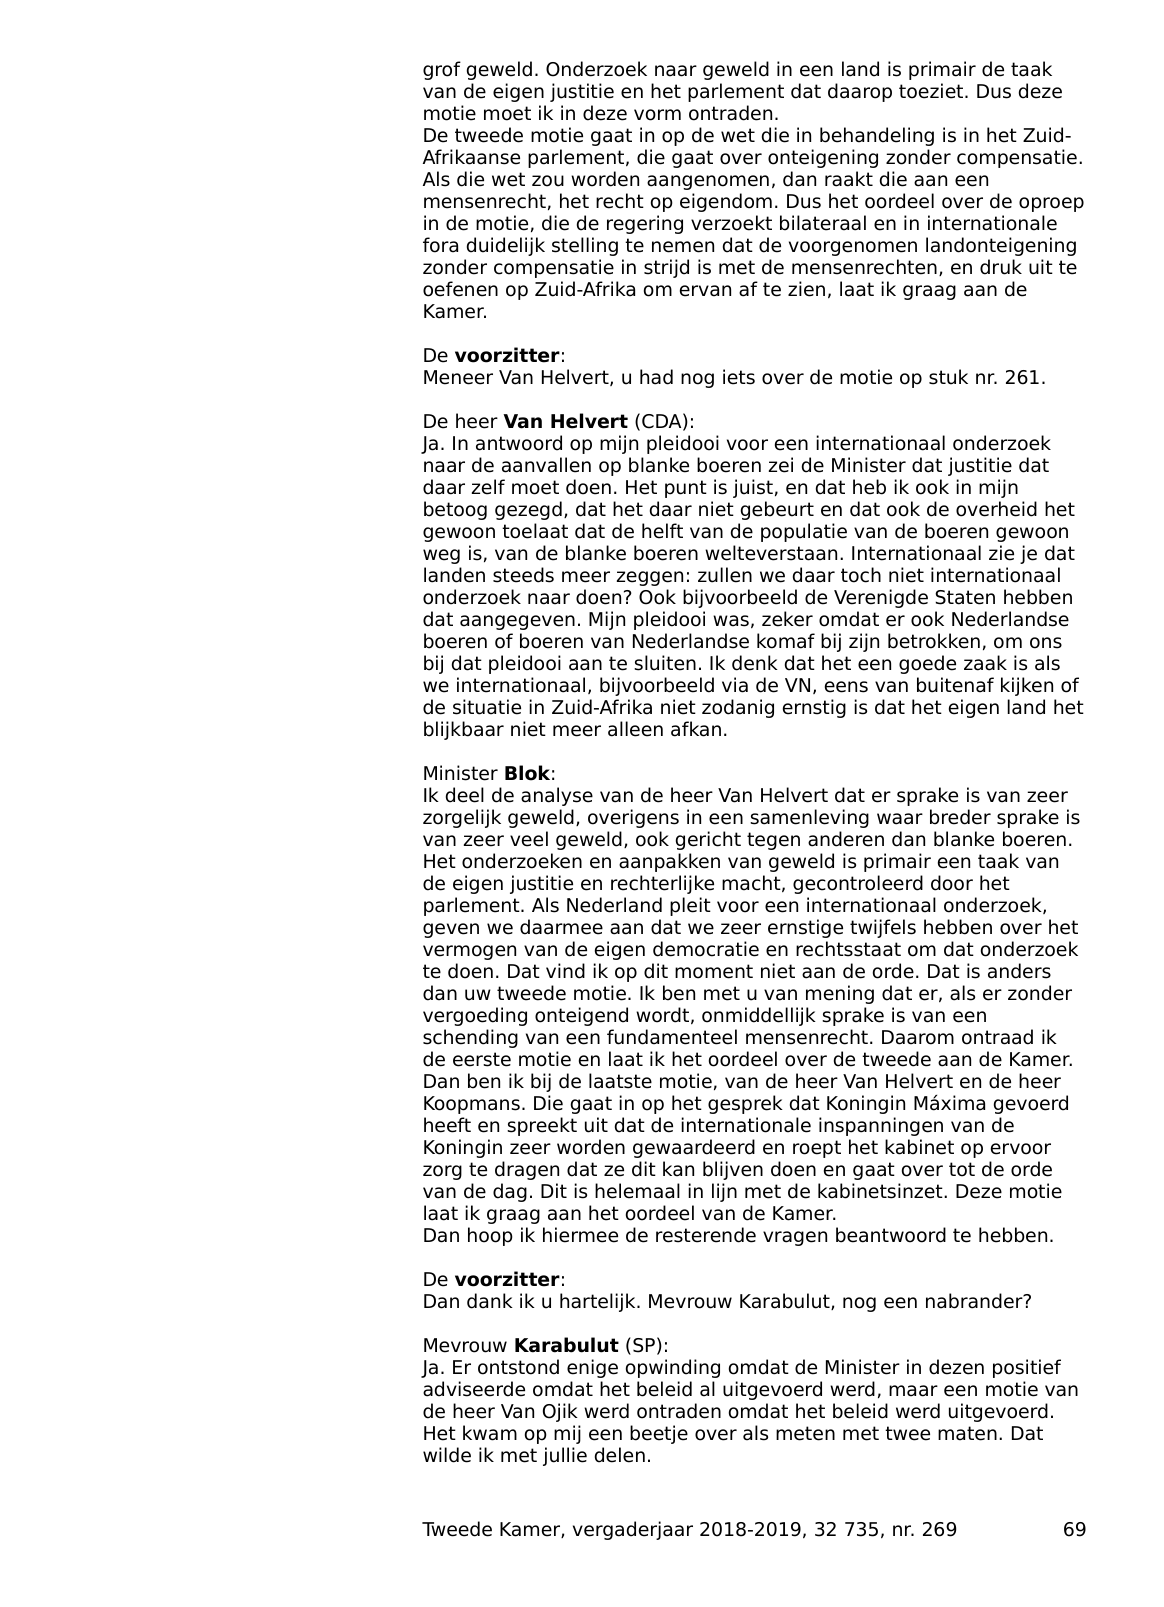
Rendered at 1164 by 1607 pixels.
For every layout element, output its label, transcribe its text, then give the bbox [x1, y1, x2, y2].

text Dan dank ik u hartelijk. Mevrouw Karabulut, nog een nabrander? [422, 1291, 1087, 1313]
text grof geweld. Onderzoek naar geweld in een land is primair de taak van de eigen justitie en het parlement dat daarop toeziet. Dus deze motie moet ik in deze vorm ontraden. [422, 59, 1087, 125]
text De voorzitter: [422, 1269, 1087, 1291]
text Dan ben ik bij de laatste motie, van de heer Van Helvert en de heer Koopmans. Die gaat in op het gesprek dat Koningin Máxima gevoerd heeft en spreekt uit dat de internationale inspanningen van de Koningin zeer worden gewaardeerd en roept het kabinet op ervoor zorg te dragen dat ze dit kan blijven doen en gaat over tot de orde van de dag. Dit is helemaal in lijn met de kabinetsinzet. Deze motie laat ik graag aan het oordeel van de Kamer. [422, 1071, 1087, 1224]
text Dan hoop ik hiermee de resterende vragen beantwoord te hebben. [422, 1224, 1087, 1247]
text De voorzitter: [422, 345, 1087, 367]
text Mevrouw Karabulut (SP): [422, 1335, 1087, 1357]
text Ik deel de analyse van de heer Van Helvert dat er sprake is van zeer zorgelijk geweld, overigens in een samenleving waar breder sprake is van zeer veel geweld, ook gericht tegen anderen dan blanke boeren. Het onderzoeken en aanpakken van geweld is primair een taak van de eigen justitie en rechterlijke macht, gecontroleerd door het parlement. Als Nederland pleit voor een internationaal onderzoek, geven we daarmee aan dat we zeer ernstige twijfels hebben over het vermogen van de eigen democratie en rechtsstaat om dat onderzoek te doen. Dat vind ik op dit moment niet aan de orde. Dat is anders dan uw tweede motie. Ik ben met u van mening dat er, als er zonder vergoeding onteigend wordt, onmiddellijk sprake is van een schending van een fundamenteel mensenrecht. Daarom ontraad ik de eerste motie en laat ik het oordeel over de tweede aan de Kamer. [422, 785, 1087, 1071]
text De tweede motie gaat in op de wet die in behandeling is in het Zuid-Afrikaanse parlement, die gaat over onteigening zonder compensatie. Als die wet zou worden aangenomen, dan raakt die aan een mensenrecht, het recht op eigendom. Dus het oordeel over de oproep in de motie, die de regering verzoekt bilateraal en in internationale fora duidelijk stelling te nemen dat de voorgenomen landonteigening zonder compensatie in strijd is met de mensenrechten, en druk uit te oefenen op Zuid-Afrika om ervan af te zien, laat ik graag aan de Kamer. [422, 125, 1087, 323]
text Meneer Van Helvert, u had nog iets over de motie op stuk nr. 261. [422, 367, 1087, 389]
text Minister Blok: [422, 763, 1087, 785]
text De heer Van Helvert (CDA): [422, 411, 1087, 433]
text Ja. In antwoord op mijn pleidooi voor een internationaal onderzoek naar de aanvallen op blanke boeren zei de Minister dat justitie dat daar zelf moet doen. Het punt is juist, en dat heb ik ook in mijn betoog gezegd, dat het daar niet gebeurt en dat ook de overheid het gewoon toelaat dat de helft van de populatie van de boeren gewoon weg is, van de blanke boeren welteverstaan. Internationaal zie je dat landen steeds meer zeggen: zullen we daar toch niet internationaal onderzoek naar doen? Ook bijvoorbeeld de Verenigde Staten hebben dat aangegeven. Mijn pleidooi was, zeker omdat er ook Nederlandse boeren of boeren van Nederlandse komaf bij zijn betrokken, om ons bij dat pleidooi aan te sluiten. Ik denk dat het een goede zaak is als we internationaal, bijvoorbeeld via de VN, eens van buitenaf kijken of de situatie in Zuid-Afrika niet zodanig ernstig is dat het eigen land het blijkbaar niet meer alleen afkan. [422, 433, 1087, 741]
text Ja. Er ontstond enige opwinding omdat de Minister in dezen positief adviseerde omdat het beleid al uitgevoerd werd, maar een motie van de heer Van Ojik werd ontraden omdat het beleid werd uitgevoerd. Het kwam op mij een beetje over als meten met twee maten. Dat wilde ik met jullie delen. [422, 1357, 1087, 1467]
